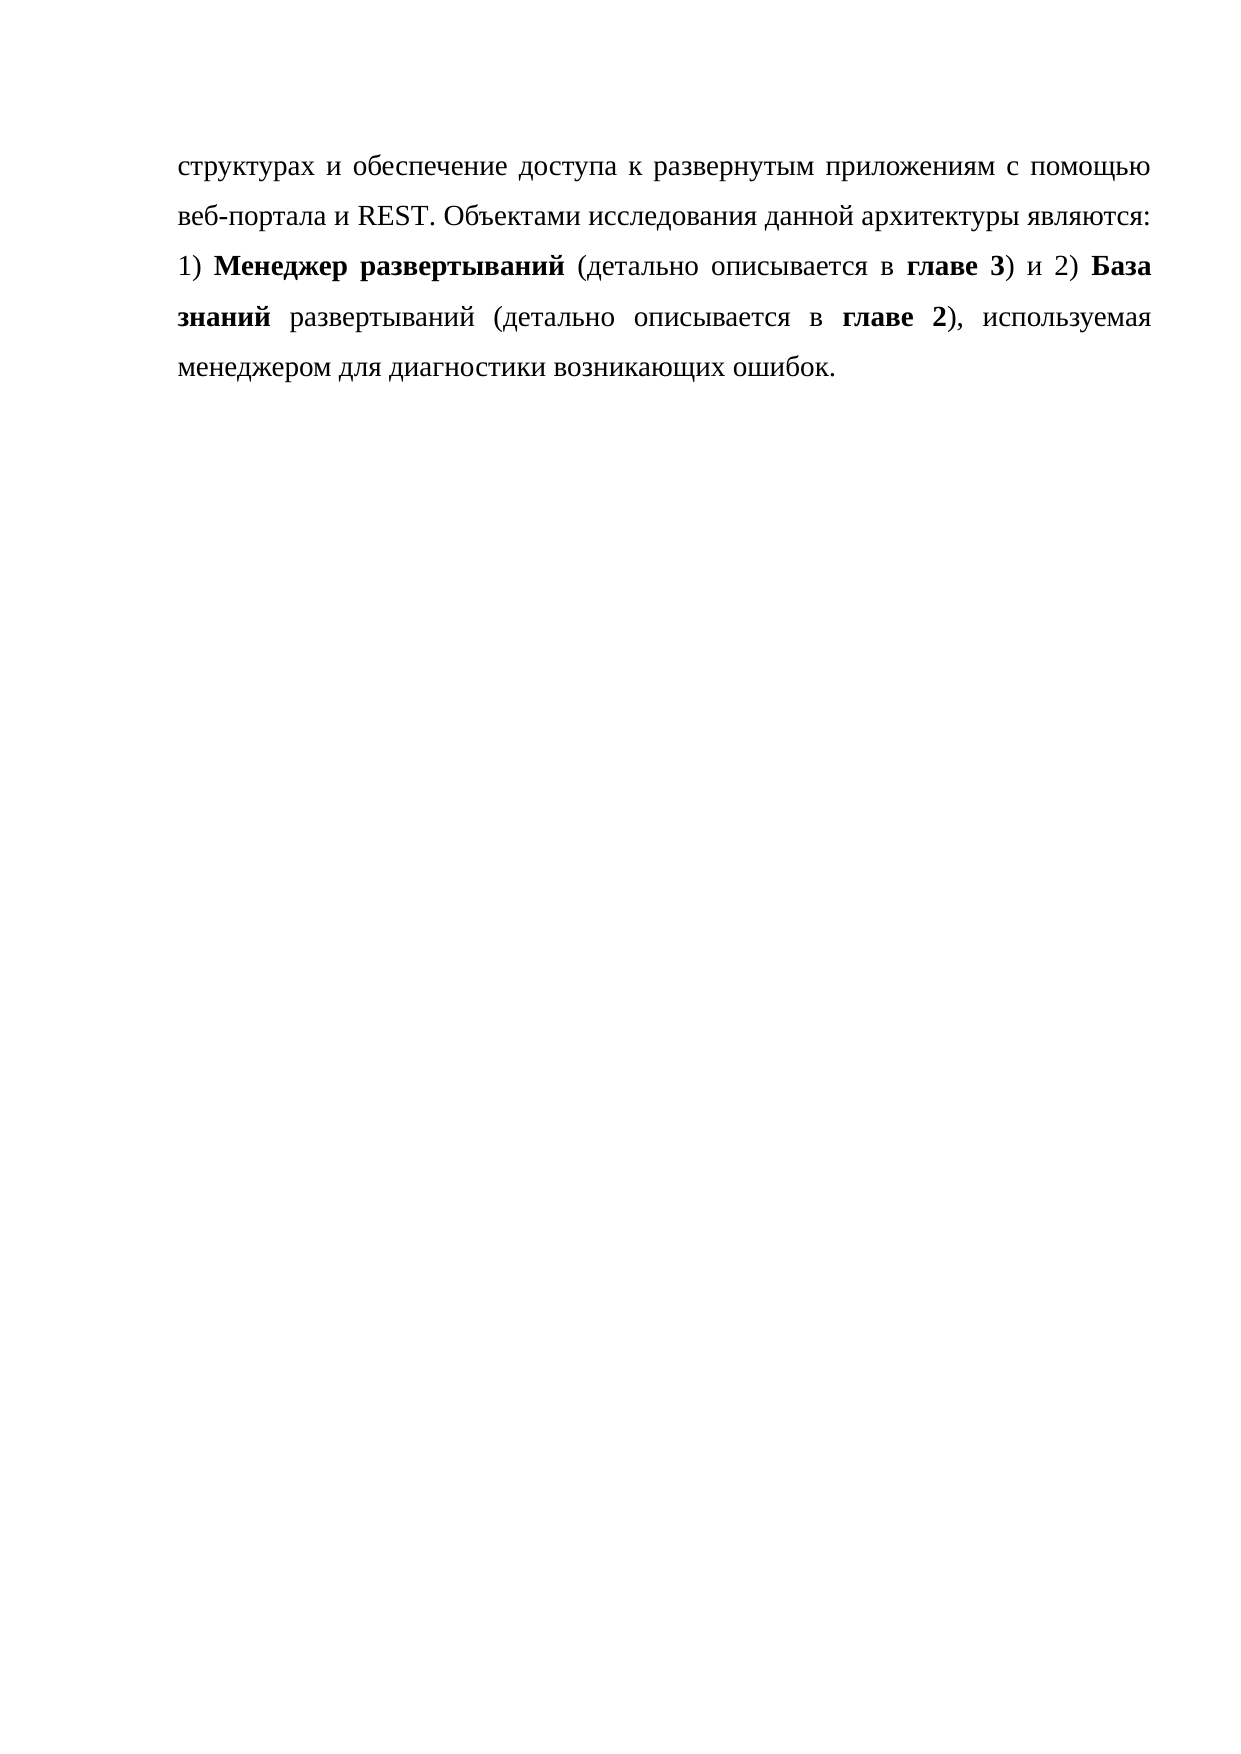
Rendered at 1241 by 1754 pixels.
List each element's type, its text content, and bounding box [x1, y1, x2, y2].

text структурах и обеспечение доступа к развернутым приложениям с помощью веб-портала и REST. Объектами исследования данной архитектуры являются: 1) Менеджер развертываний (детально описывается в главе 3) и 2) База знаний развертываний (детально описывается в главе 2), используемая менеджером для диагностики возникающих ошибок. [177, 148, 1152, 382]
